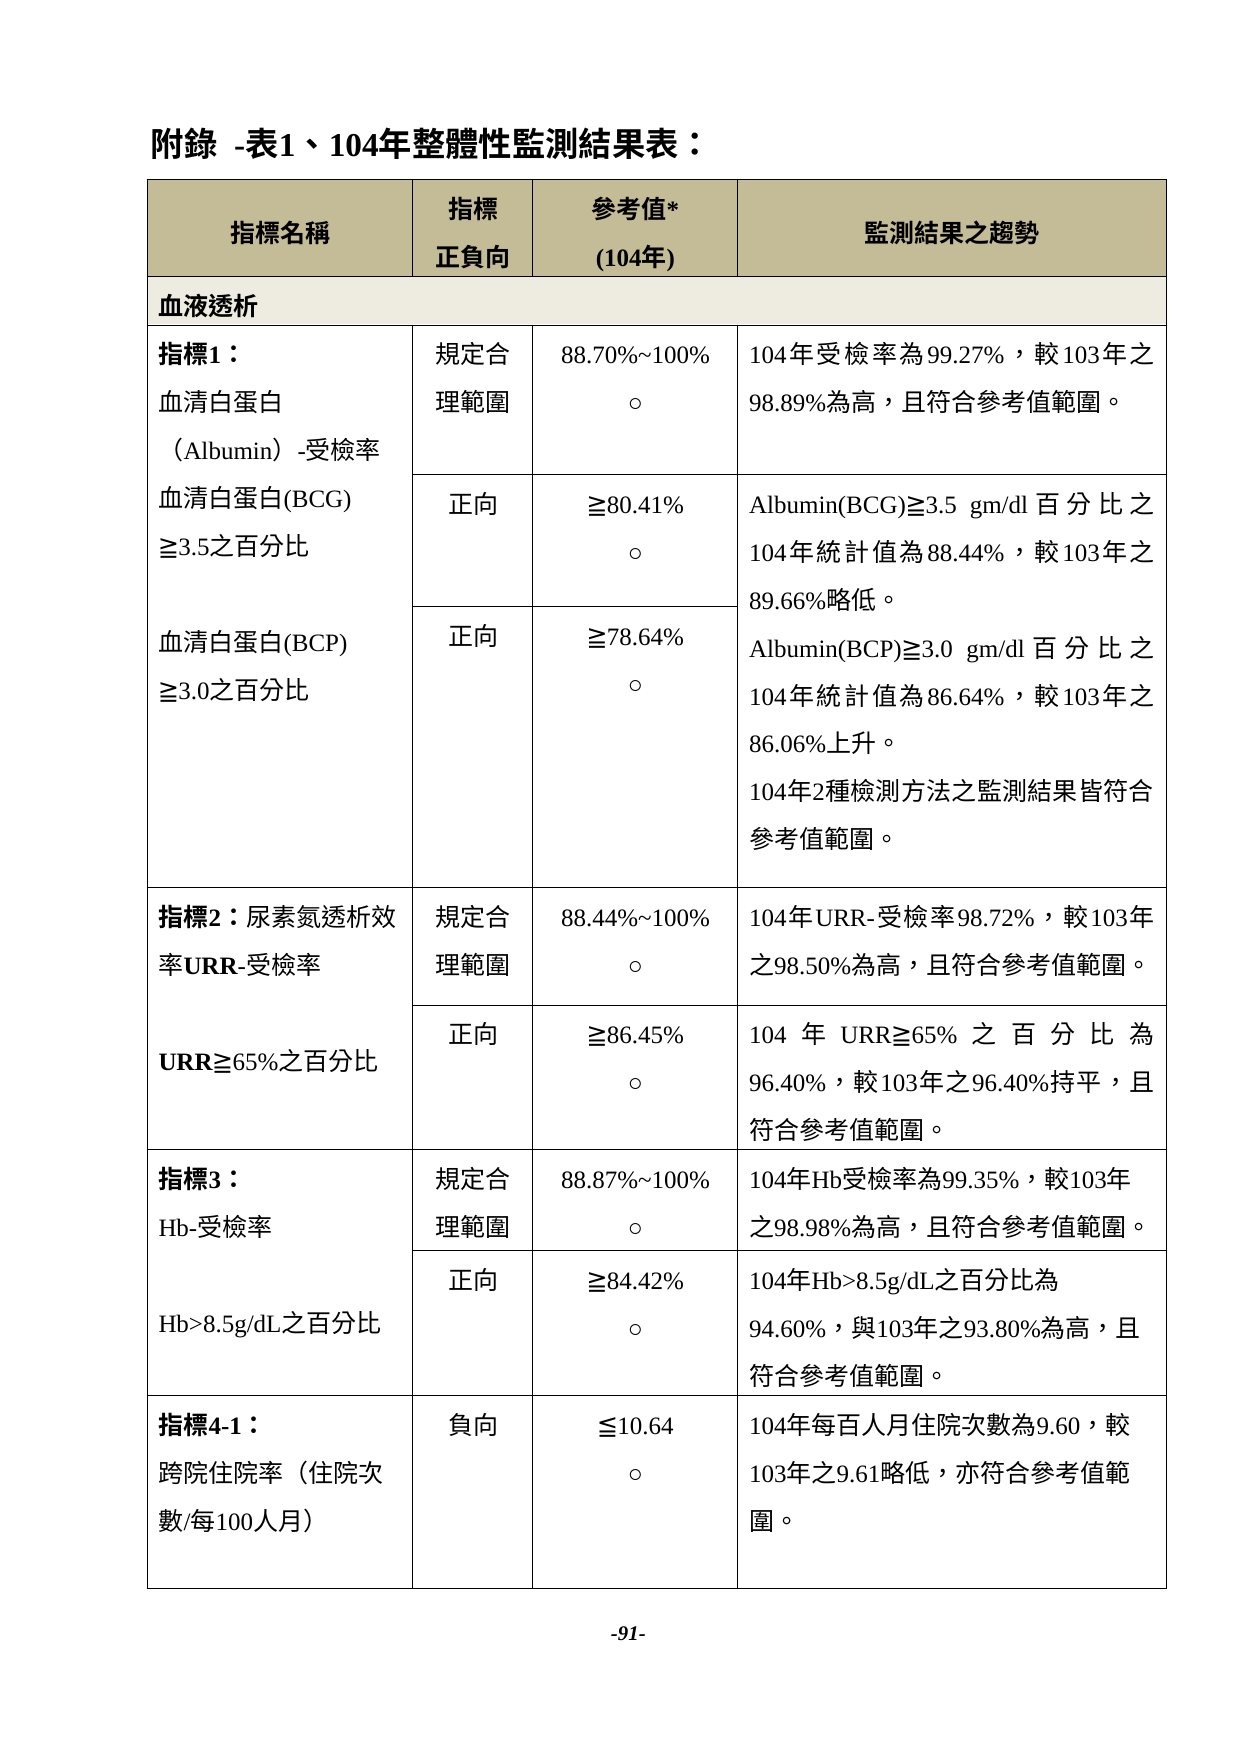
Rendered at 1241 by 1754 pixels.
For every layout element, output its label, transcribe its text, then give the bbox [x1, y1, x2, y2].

table_header 指標 正負向 [413, 180, 532, 276]
table_cell 88.44%~100% ○ [533, 888, 737, 1004]
table_cell 血液透析 [148, 277, 1166, 324]
table_cell 88.87%~100% ○ [533, 1150, 737, 1250]
table_cell 正向 [413, 607, 532, 887]
table_cell 指標4-1： 跨院住院率（住院次數/每100人月） [148, 1396, 412, 1588]
table_header 監測結果之趨勢 [738, 180, 1166, 276]
table_cell 正向 [413, 1006, 532, 1149]
table_cell 88.70%~100% ○ [533, 326, 737, 474]
table_cell ≧86.45% ○ [533, 1006, 737, 1149]
table_cell 104年受檢率為99.27%，較103年之98.89%為高，且符合參考值範圍。 [738, 326, 1166, 474]
table_cell 正向 [413, 475, 532, 606]
table_cell ≦10.64 ○ [533, 1396, 737, 1588]
text 附錄 -表1、104年整體性監測結果表： [151, 118, 1122, 166]
table_cell 104年每百人月住院次數為9.60，較103年之9.61略低，亦符合參考值範圍。 [738, 1396, 1166, 1588]
table_cell Albumin(BCG)≧3.5 gm/dl百分比之104年統計值為88.44%，較103年之89.66%略低。 Albumin(BCP)≧3.0 gm/dl百分比之104年統計值為86.64%，較103年之86.06%上升。 104年2種檢測方法之監測結果皆符合參考值範圍。 [738, 475, 1166, 887]
table_cell 指標3： Hb-受檢率 Hb>8.5g/dL之百分比 [148, 1150, 412, 1395]
table_cell 規定合理範圍 [413, 1150, 532, 1250]
table_cell 104年Hb受檢率為99.35%，較103年之98.98%為高，且符合參考值範圍。 [738, 1150, 1166, 1250]
table_cell 指標2：尿素氮透析效率URR-受檢率 URR≧65%之百分比 [148, 888, 412, 1149]
table_cell 正向 [413, 1251, 532, 1395]
table_cell 104年URR≧65%之百分比為96.40%，較103年之96.40%持平，且符合參考值範圍。 [738, 1006, 1166, 1149]
table_cell 104年URR-受檢率98.72%，較103年之98.50%為高，且符合參考值範圍。 [738, 888, 1166, 1004]
table_header 參考值* (104年) [533, 180, 737, 276]
table_header 指標名稱 [148, 180, 412, 276]
table_cell 規定合理範圍 [413, 326, 532, 474]
table_cell ≧78.64% ○ [533, 607, 737, 887]
table_cell ≧84.42% ○ [533, 1251, 737, 1395]
table_cell 規定合理範圍 [413, 888, 532, 1004]
table_cell 104年Hb>8.5g/dL之百分比為94.60%，與103年之93.80%為高，且符合參考值範圍。 [738, 1251, 1166, 1395]
table_cell 負向 [413, 1396, 532, 1588]
table_cell ≧80.41% ○ [533, 475, 737, 606]
table_cell 指標1： 血清白蛋白（Albumin）-受檢率 血清白蛋白(BCG) ≧3.5之百分比 血清白蛋白(BCP) ≧3.0之百分比 [148, 326, 412, 887]
